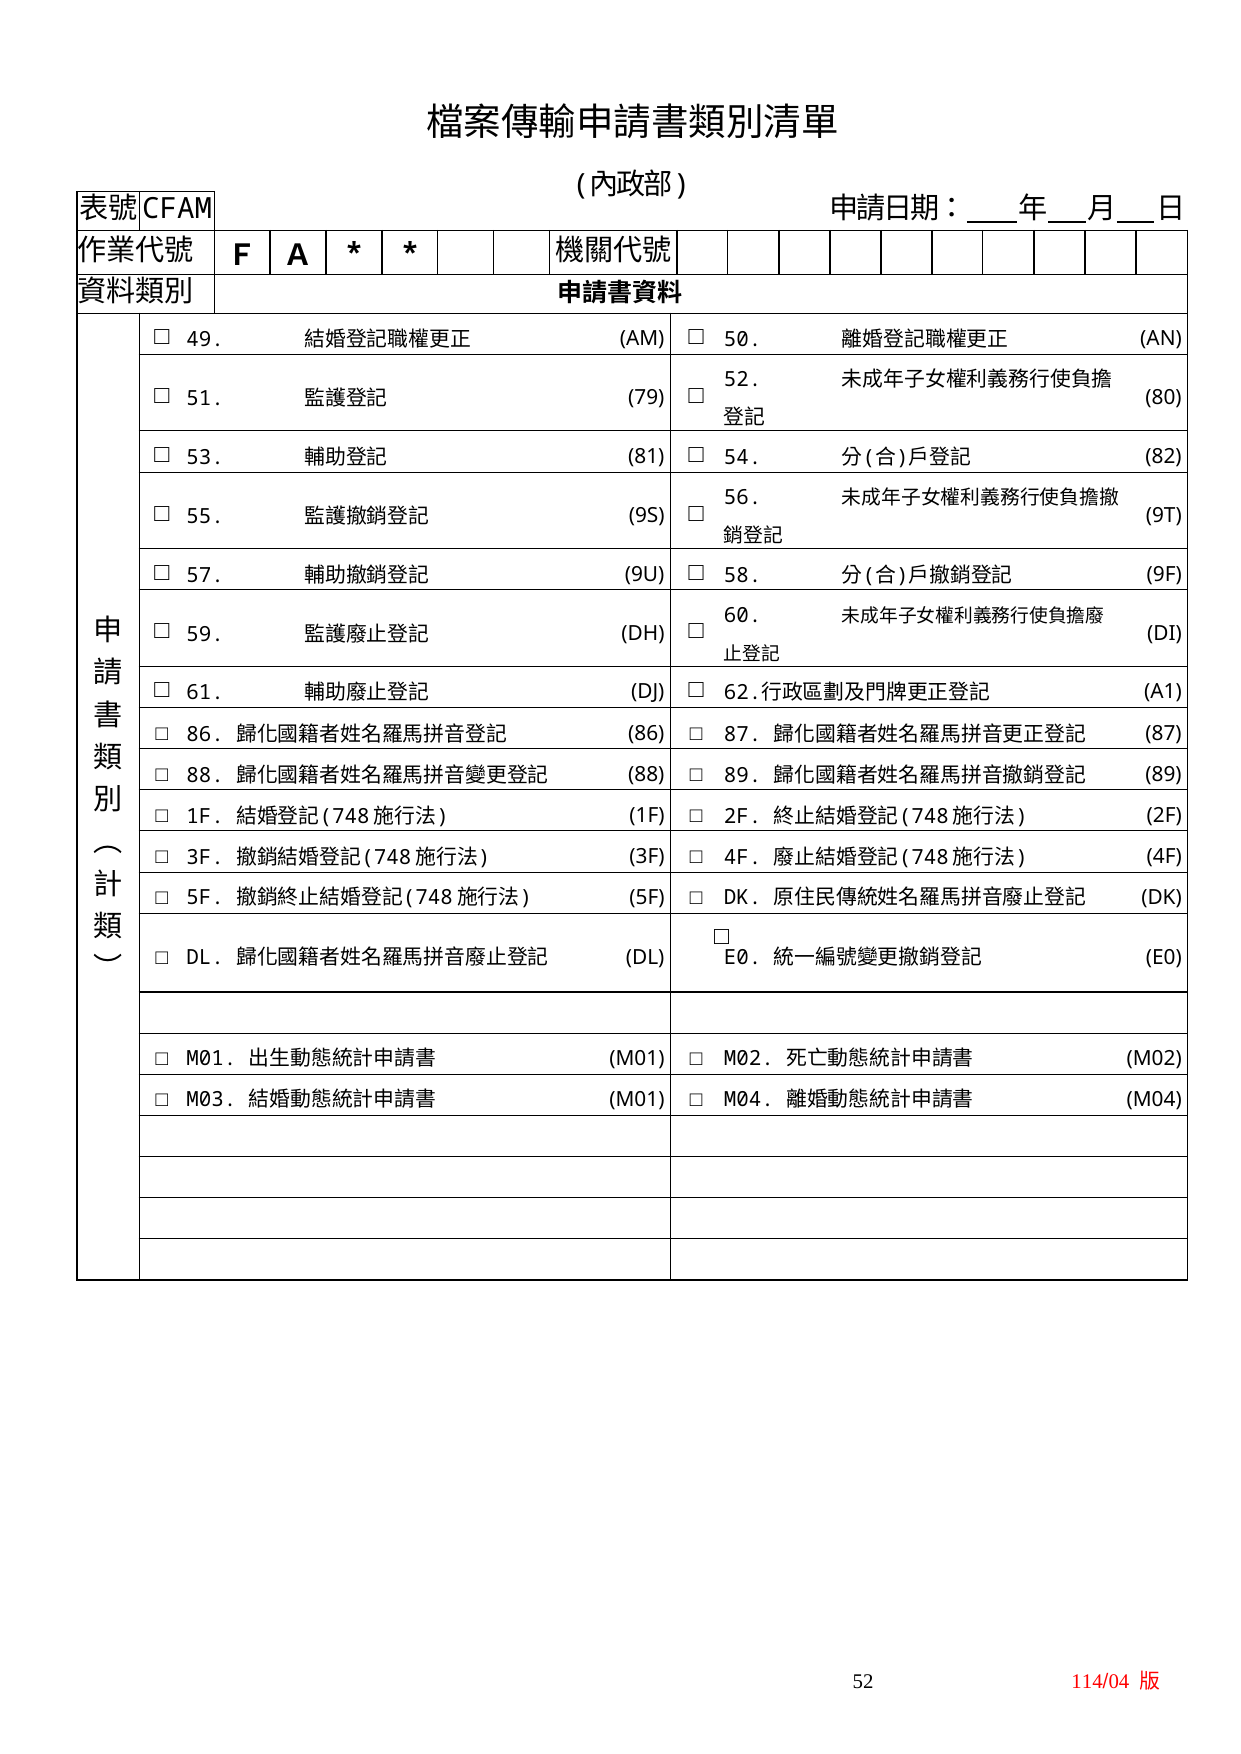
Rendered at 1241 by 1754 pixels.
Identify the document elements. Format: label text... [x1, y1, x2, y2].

table_cell * [383, 231, 437, 274]
table_cell 監護登記 [186, 355, 577, 430]
table_cell (89) [1122, 749, 1187, 789]
table_cell 1F. 結婚登記(748施行法) [186, 790, 577, 830]
table_cell 86. 歸化國籍者姓名羅馬拼音登記 [186, 708, 577, 748]
table_cell [186, 1198, 577, 1238]
table_cell M03. 結婚動態統計申請書 [186, 1075, 577, 1115]
table_cell [724, 1157, 1078, 1197]
table_cell (M04) [1078, 1075, 1187, 1115]
table_cell [186, 1157, 577, 1197]
table_cell □ [671, 1075, 723, 1115]
table_cell □ [671, 314, 723, 354]
table_cell [933, 231, 982, 274]
table_cell [724, 1239, 1078, 1279]
table_cell 申請書資料 [215, 275, 1187, 313]
table_cell DK. 原住民傳統姓名羅馬拼音廢止登記 [724, 873, 1122, 913]
table_cell (2F) [1122, 790, 1187, 830]
table_cell DL. 歸化國籍者姓名羅馬拼音廢止登記 [186, 914, 577, 991]
table_cell □ [140, 549, 186, 589]
table_cell M02. 死亡動態統計申請書 [724, 1034, 1078, 1074]
table_cell (AN) [1122, 314, 1187, 354]
table_cell [1078, 1239, 1187, 1279]
table_cell (82) [1122, 431, 1187, 472]
table_cell [728, 231, 778, 274]
table_cell [715, 930, 723, 943]
table_cell (3F) [577, 831, 670, 872]
table_cell (1F) [577, 790, 670, 830]
table_cell 88. 歸化國籍者姓名羅馬拼音變更登記 [186, 749, 577, 789]
table_cell [671, 1198, 723, 1238]
table_cell (M01) [577, 1034, 670, 1074]
table_cell 分(合)戶撤銷登記 [724, 549, 1122, 589]
table_cell CFAM [140, 192, 214, 230]
table_cell (9F) [1122, 549, 1187, 589]
table_cell (87) [1122, 708, 1187, 748]
table_cell [577, 1157, 670, 1197]
table_cell [140, 1198, 186, 1238]
table_cell (DI) [1122, 590, 1187, 666]
table_cell (E0) [1122, 914, 1187, 991]
table_cell (9S) [577, 473, 670, 548]
table_cell (9T) [1122, 473, 1187, 548]
table_cell □ [140, 873, 186, 913]
table_cell (80) [1122, 355, 1187, 430]
table_cell 輔助廢止登記 [186, 667, 577, 707]
table_cell [577, 993, 670, 1032]
table_cell [1086, 231, 1135, 274]
table_cell □ [671, 590, 723, 666]
table_cell 監護廢止登記 [186, 590, 577, 666]
table_cell □ [671, 431, 723, 472]
table_cell [780, 231, 829, 274]
table_cell □ [140, 1075, 186, 1115]
table_cell (DJ) [577, 667, 670, 707]
table_cell (5F) [577, 873, 670, 913]
table_cell □ [671, 708, 723, 748]
table_cell (DH) [577, 590, 670, 666]
table_cell □ [671, 473, 723, 548]
table_cell □ [140, 431, 186, 472]
table_cell [186, 1239, 577, 1279]
table_cell [724, 1198, 1078, 1238]
table_cell □ [671, 790, 723, 830]
table_cell □ [140, 667, 186, 707]
table_cell * [327, 231, 381, 274]
table_cell (79) [577, 355, 670, 430]
table_cell □ [140, 590, 186, 666]
table_cell E0. 統一編號變更撤銷登記 [724, 914, 1122, 991]
table_cell □ [140, 314, 186, 354]
table_cell 3F. 撤銷結婚登記(748施行法) [186, 831, 577, 872]
table_cell M01. 出生動態統計申請書 [186, 1034, 577, 1074]
table_cell 2F. 終止結婚登記(748施行法) [724, 790, 1122, 830]
table_cell □ [140, 790, 186, 830]
table_cell □ [671, 831, 723, 872]
table_cell □ [140, 473, 186, 548]
table_cell [140, 1157, 186, 1197]
table_cell □ [671, 873, 723, 913]
table_cell □ [140, 831, 186, 872]
table_cell [882, 231, 931, 274]
table_cell [1078, 1157, 1187, 1197]
table_cell [494, 231, 549, 274]
table_cell (86) [577, 708, 670, 748]
table_cell 申請書類別︵計 類︶ [78, 314, 139, 1279]
table_cell 未成年子女權利義務行使負擔撤銷登記 [724, 473, 1122, 548]
table_cell □ [140, 749, 186, 789]
table_cell (DK) [1122, 873, 1187, 913]
table_cell □ [671, 667, 723, 707]
table_cell □ [140, 1034, 186, 1074]
table_cell 結婚登記職權更正 [186, 314, 577, 354]
table_cell □ [140, 355, 186, 430]
table_cell 作業代號 [78, 231, 214, 274]
table_cell 資料類別 [78, 275, 214, 313]
table_cell 4F. 廢止結婚登記(748施行法) [724, 831, 1122, 872]
table_cell 5F. 撤銷終止結婚登記(748施行法) [186, 873, 577, 913]
table_cell [140, 1239, 186, 1279]
table_cell 未成年子女權利義務行使負擔登記 [724, 355, 1122, 430]
table_cell □ [671, 1034, 723, 1074]
table_cell [577, 1116, 670, 1156]
table_cell [1035, 231, 1084, 274]
table_cell 未成年子女權利義務行使負擔廢止登記 [724, 590, 1122, 666]
table_cell □ [140, 914, 186, 991]
table_cell (A1) [1122, 667, 1187, 707]
table_cell [724, 993, 1078, 1032]
table_cell Ａ [271, 231, 325, 274]
table_cell [186, 1116, 577, 1156]
table_cell □ [671, 749, 723, 789]
table_cell □ [671, 549, 723, 589]
table_cell [671, 1239, 723, 1279]
table_cell [1078, 1116, 1187, 1156]
table_cell (4F) [1122, 831, 1187, 872]
table_cell [724, 1116, 1078, 1156]
table_cell (AM) [577, 314, 670, 354]
table_cell [983, 231, 1033, 274]
table_cell [671, 993, 723, 1032]
table_cell [671, 1157, 723, 1197]
table_cell [1137, 231, 1187, 274]
table_cell □ [140, 708, 186, 748]
table_cell 離婚登記職權更正 [724, 314, 1122, 354]
table_cell [671, 914, 723, 991]
table_cell 機關代號 [550, 231, 676, 274]
table_cell [671, 1116, 723, 1156]
table_cell 62.行政區劃及門牌更正登記 [724, 667, 1122, 707]
table_cell [186, 993, 577, 1032]
table_cell M04. 離婚動態統計申請書 [724, 1075, 1078, 1115]
table_cell (88) [577, 749, 670, 789]
table_cell 表號 [78, 192, 139, 230]
table_cell 89. 歸化國籍者姓名羅馬拼音撤銷登記 [724, 749, 1122, 789]
table_cell [1078, 1198, 1187, 1238]
table_cell (DL) [577, 914, 670, 991]
table_cell 輔助撤銷登記 [186, 549, 577, 589]
table_cell 87. 歸化國籍者姓名羅馬拼音更正登記 [724, 708, 1122, 748]
table_cell 輔助登記 [186, 431, 577, 472]
table_cell 申請日期： 年 月 日 [215, 191, 1187, 230]
table_cell [1078, 993, 1187, 1032]
table_cell (M02) [1078, 1034, 1187, 1074]
table_cell [140, 1116, 186, 1156]
table_header 檔案傳輸申請書類別清單 (內政部) [77, 97, 1187, 191]
table_cell [140, 993, 186, 1032]
table_cell [678, 231, 727, 274]
table_cell [438, 231, 493, 274]
table_cell □ [671, 355, 723, 430]
table_cell 分(合)戶登記 [724, 431, 1122, 472]
table_cell [831, 231, 880, 274]
table_cell Ｆ [215, 231, 269, 274]
table_cell [577, 1198, 670, 1238]
table_cell (M01) [577, 1075, 670, 1115]
table_cell [577, 1239, 670, 1279]
table_cell (9U) [577, 549, 670, 589]
table_cell 監護撤銷登記 [186, 473, 577, 548]
table_cell (81) [577, 431, 670, 472]
